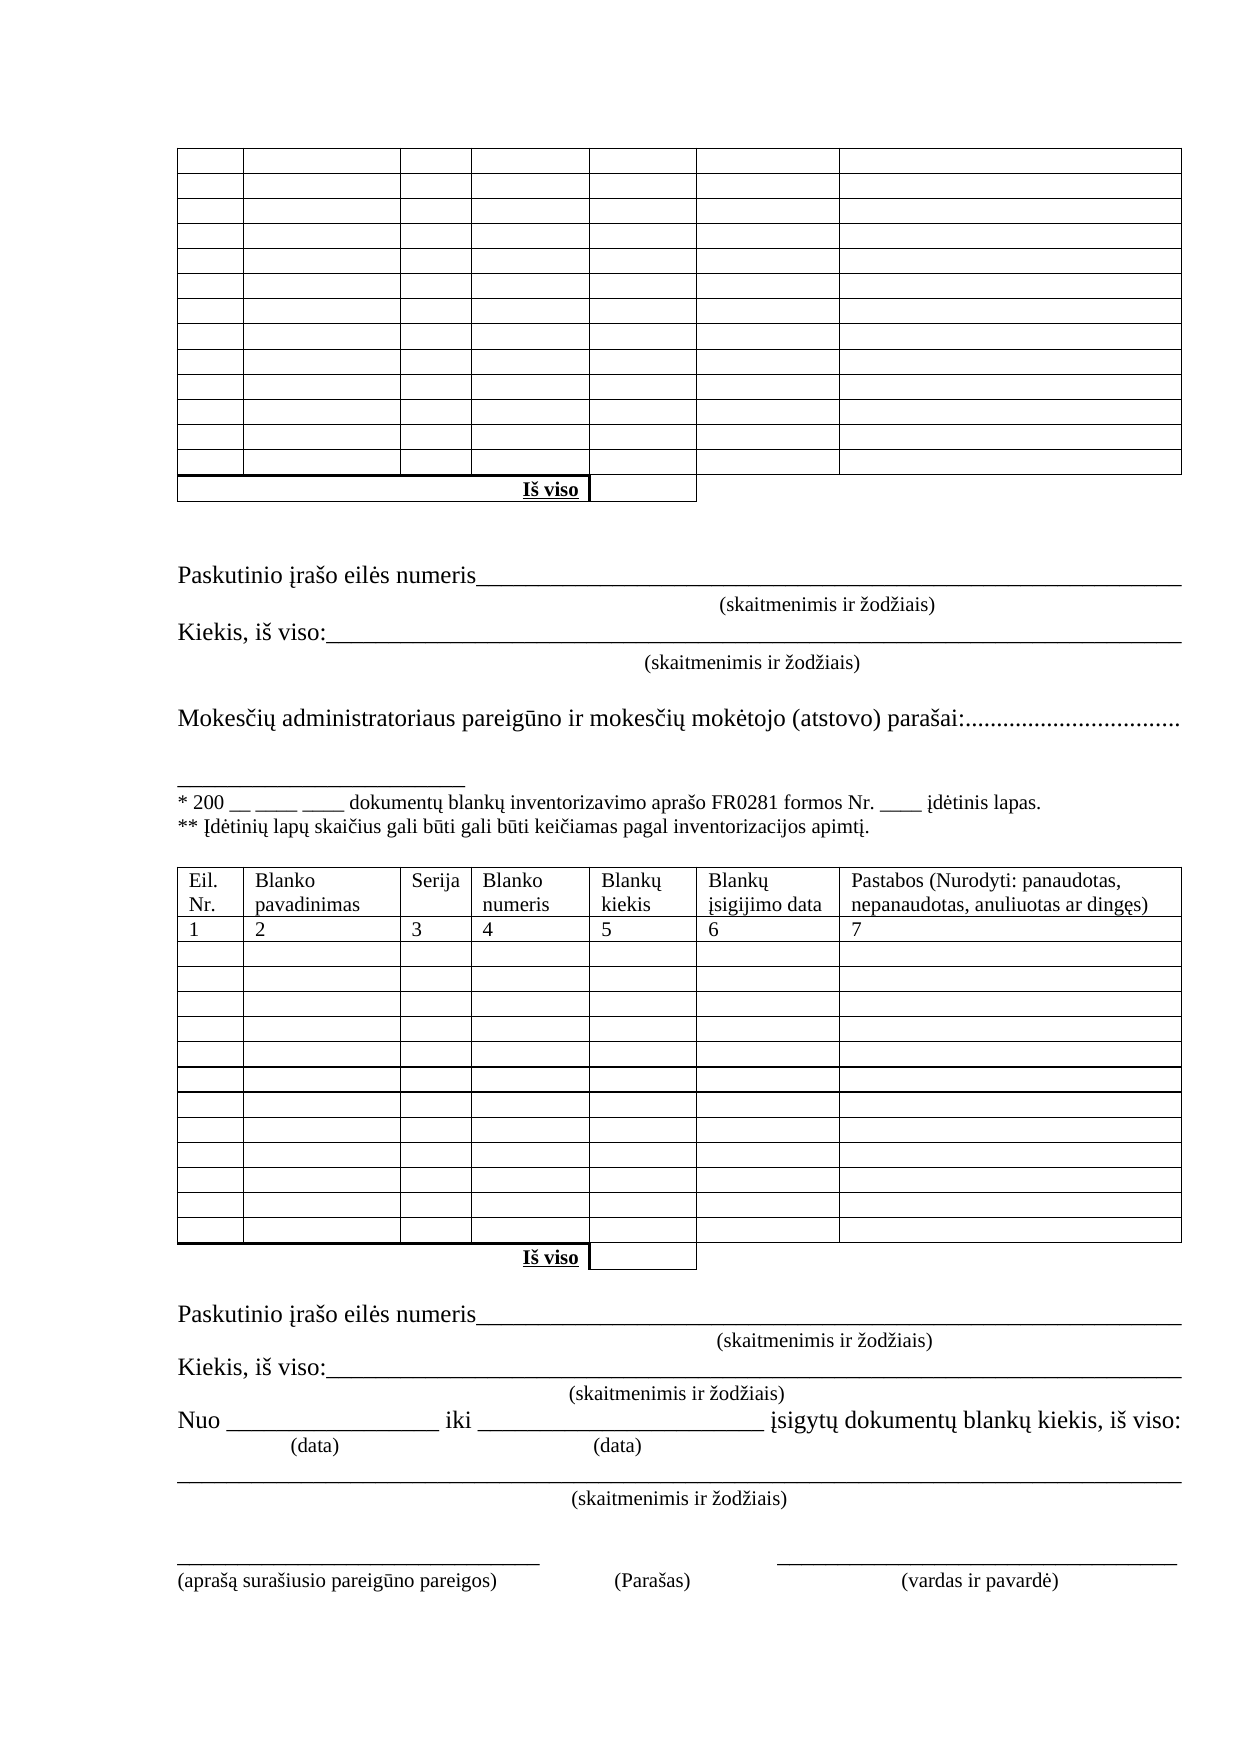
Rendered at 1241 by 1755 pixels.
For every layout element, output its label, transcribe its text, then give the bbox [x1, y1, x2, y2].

table_cell [401, 149, 471, 173]
table_cell 1 [178, 917, 243, 941]
table_cell [697, 350, 839, 373]
text _______________________ [177, 761, 1181, 790]
table_cell [244, 1193, 400, 1217]
table_cell [178, 149, 243, 173]
table_cell [244, 942, 400, 966]
table_cell [697, 1143, 839, 1167]
table_cell [840, 992, 1181, 1016]
table_cell [840, 1168, 1181, 1192]
table_cell [697, 1068, 839, 1091]
text (skaitmenimis ir žodžiais) [177, 1381, 1181, 1405]
table_cell [840, 299, 1181, 323]
table_cell [244, 199, 400, 223]
table_cell [401, 174, 471, 198]
table_cell [840, 450, 1181, 474]
text (skaitmenimis ir žodžiais) [177, 588, 1181, 617]
table_cell [840, 274, 1181, 298]
table_cell [590, 1068, 696, 1091]
table_cell [244, 1017, 400, 1041]
table_cell [472, 450, 589, 474]
table_cell [178, 174, 243, 198]
table_cell [401, 249, 471, 273]
table_cell [178, 450, 243, 474]
table_cell [590, 1093, 696, 1117]
table_cell 2 [244, 917, 400, 941]
table_cell [591, 1243, 696, 1269]
table_cell [244, 992, 400, 1016]
table_cell [697, 249, 839, 273]
table_cell [244, 149, 400, 173]
table_cell [697, 942, 839, 966]
table_cell [472, 1218, 589, 1242]
table_cell [178, 1193, 243, 1217]
table_cell [590, 400, 696, 424]
table_cell [697, 149, 839, 173]
table_cell 5 [590, 917, 696, 941]
table_cell [590, 249, 696, 273]
table_cell [401, 274, 471, 298]
table_cell [697, 1093, 839, 1117]
table_cell [401, 375, 471, 399]
table_cell [472, 1193, 589, 1217]
table_cell [590, 1193, 696, 1217]
table_cell [590, 967, 696, 991]
table_cell [840, 1042, 1181, 1066]
table_cell [178, 400, 243, 424]
table_cell [590, 174, 696, 198]
table_cell [697, 1017, 839, 1041]
text * 200 __ ____ ____ dokumentų blankų inventorizavimo aprašo FR0281 formos Nr. ____ įdėtinis lapas. [177, 790, 1181, 814]
table_cell [840, 350, 1181, 373]
table_cell [590, 199, 696, 223]
table_cell [472, 1068, 589, 1091]
table_cell [697, 1193, 839, 1217]
table_cell [472, 1093, 589, 1117]
text Kiekis, iš viso: [177, 1352, 1181, 1381]
table_cell [697, 224, 839, 248]
table_cell [472, 199, 589, 223]
table_cell [697, 274, 839, 298]
table_cell [244, 1118, 400, 1142]
table_cell [840, 375, 1181, 399]
table_cell [472, 942, 589, 966]
table_cell [472, 992, 589, 1016]
table_cell [244, 174, 400, 198]
text Paskutinio įrašo eilės numeris [177, 1299, 1181, 1328]
table_cell [697, 299, 839, 323]
table_cell [472, 324, 589, 348]
table_cell [590, 992, 696, 1016]
table_cell [178, 1042, 243, 1066]
table_cell [401, 1143, 471, 1167]
table_cell [840, 324, 1181, 348]
table_cell [244, 274, 400, 298]
text Mokesčių administratoriaus pareigūno ir mokesčių mokėtojo (atstovo) parašai: [177, 703, 1181, 732]
table_cell 3 [401, 917, 471, 941]
table_cell [244, 224, 400, 248]
table_cell [401, 967, 471, 991]
table_cell 4 [472, 917, 589, 941]
table_header Serija [401, 868, 471, 916]
table_cell [697, 199, 839, 223]
table_cell [401, 400, 471, 424]
table_cell [472, 174, 589, 198]
table_cell 7 [840, 917, 1181, 941]
table_cell [697, 400, 839, 424]
table_cell [697, 1042, 839, 1066]
table_cell 6 [697, 917, 839, 941]
table_cell [244, 1068, 400, 1091]
table_cell [178, 249, 243, 273]
table_cell [590, 299, 696, 323]
table_cell [697, 1243, 1181, 1269]
table_cell [472, 967, 589, 991]
table_cell [472, 1168, 589, 1192]
table_cell [591, 475, 696, 501]
table_cell [178, 1017, 243, 1041]
table_cell [401, 199, 471, 223]
text Kiekis, iš viso: [177, 617, 1181, 646]
table_cell [590, 224, 696, 248]
table_cell [697, 1218, 839, 1242]
table_cell [244, 1168, 400, 1192]
text (skaitmenimis ir žodžiais) [177, 1486, 1181, 1510]
table_cell [401, 1017, 471, 1041]
table_cell [472, 350, 589, 373]
table_cell [697, 967, 839, 991]
table_cell [244, 324, 400, 348]
table_cell [840, 967, 1181, 991]
table_cell [840, 1218, 1181, 1242]
table_header Blanko pavadinimas [244, 868, 400, 916]
table_cell [178, 1168, 243, 1192]
table_cell [244, 400, 400, 424]
table_cell [590, 1168, 696, 1192]
table_cell [401, 1168, 471, 1192]
table_cell [401, 1068, 471, 1091]
table_cell [590, 1118, 696, 1142]
table_cell [840, 400, 1181, 424]
table_cell [472, 1042, 589, 1066]
table_cell [244, 299, 400, 323]
table_header Blanko numeris [472, 868, 589, 916]
table_cell [697, 1168, 839, 1192]
table_cell [840, 1118, 1181, 1142]
table_cell [244, 450, 400, 474]
table_cell Iš viso [178, 477, 588, 501]
table_cell [590, 450, 696, 474]
table_cell [472, 249, 589, 273]
table_cell [244, 1143, 400, 1167]
table_cell [472, 224, 589, 248]
table_cell [401, 1118, 471, 1142]
table_cell [178, 224, 243, 248]
text (aprašą surašiusio pareigūno pareigos) (Parašas) (vardas ir pavardė) [177, 1568, 1181, 1592]
table_cell [401, 224, 471, 248]
text ** Įdėtinių lapų skaičius gali būti gali būti keičiamas pagal inventorizacijos apimtį. [177, 814, 1181, 838]
table_cell [401, 324, 471, 348]
table_cell [401, 425, 471, 449]
table_cell [697, 450, 839, 474]
table_cell [401, 1093, 471, 1117]
table_cell [840, 475, 1181, 501]
table_cell [472, 299, 589, 323]
text Nuo _________________ iki įsigytų dokumentų blankų kiekis, iš viso: [177, 1405, 1181, 1433]
table_cell [590, 350, 696, 373]
text Paskutinio įrašo eilės numeris [177, 560, 1181, 588]
table_cell [590, 375, 696, 399]
table_cell [472, 1143, 589, 1167]
table_cell [178, 967, 243, 991]
table_cell [178, 375, 243, 399]
table_cell [401, 1218, 471, 1242]
table_cell [178, 992, 243, 1016]
table_cell [472, 425, 589, 449]
table_cell [178, 350, 243, 373]
table_cell [840, 149, 1181, 173]
table_cell [697, 174, 839, 198]
table_cell [840, 942, 1181, 966]
table_cell [590, 1042, 696, 1066]
table_cell [840, 249, 1181, 273]
table_cell [244, 967, 400, 991]
table_cell [697, 1118, 839, 1142]
table_cell [697, 425, 839, 449]
table_header Eil. Nr. [178, 868, 243, 916]
table_cell [472, 400, 589, 424]
table_header Pastabos (Nurodyti: panaudotas, nepanaudotas, anuliuotas ar dingęs) [840, 868, 1181, 916]
table_cell [244, 350, 400, 373]
text (skaitmenimis ir žodžiais) [177, 1328, 1181, 1352]
table_cell [697, 324, 839, 348]
table_header Blankų kiekis [590, 868, 696, 916]
table_cell [401, 1042, 471, 1066]
table_cell [840, 174, 1181, 198]
table_cell [840, 224, 1181, 248]
table_cell [178, 942, 243, 966]
table_cell [178, 1118, 243, 1142]
table_cell [472, 375, 589, 399]
table_cell [840, 1017, 1181, 1041]
table_cell [840, 1143, 1181, 1167]
table_cell [178, 1143, 243, 1167]
table_cell [244, 1093, 400, 1117]
table_cell [401, 992, 471, 1016]
table_cell [840, 1068, 1181, 1091]
table_cell [590, 149, 696, 173]
table_cell [840, 425, 1181, 449]
text (skaitmenimis ir žodžiais) [177, 646, 1181, 675]
table_cell [178, 199, 243, 223]
table_cell [590, 942, 696, 966]
table_cell [178, 1093, 243, 1117]
table_cell [590, 274, 696, 298]
table_cell [472, 149, 589, 173]
table_cell [244, 1042, 400, 1066]
table_cell [840, 1093, 1181, 1117]
table_cell [178, 324, 243, 348]
table_cell [244, 425, 400, 449]
table_cell [840, 199, 1181, 223]
text (data) (data) [177, 1433, 1181, 1457]
table_cell [472, 1017, 589, 1041]
table_cell [590, 1218, 696, 1242]
table_cell [178, 425, 243, 449]
table_cell [244, 249, 400, 273]
table_cell [697, 375, 839, 399]
table_cell [401, 1193, 471, 1217]
table_cell [472, 1118, 589, 1142]
table_cell [178, 1068, 243, 1091]
table_cell [401, 299, 471, 323]
table_cell [401, 942, 471, 966]
table_cell [840, 1193, 1181, 1217]
table_cell [590, 1017, 696, 1041]
table_cell [472, 274, 589, 298]
table_cell [590, 324, 696, 348]
table_cell [401, 450, 471, 474]
table_cell [590, 425, 696, 449]
table_cell [697, 992, 839, 1016]
table_cell [178, 299, 243, 323]
table_cell [697, 475, 840, 501]
table_cell [401, 350, 471, 373]
table_cell Iš viso [177, 1245, 588, 1269]
table_cell [244, 1218, 400, 1242]
table_cell [178, 1218, 243, 1242]
table_cell [244, 375, 400, 399]
table_cell [178, 274, 243, 298]
table_header Blankų įsigijimo data [697, 868, 839, 916]
table_cell [590, 1143, 696, 1167]
